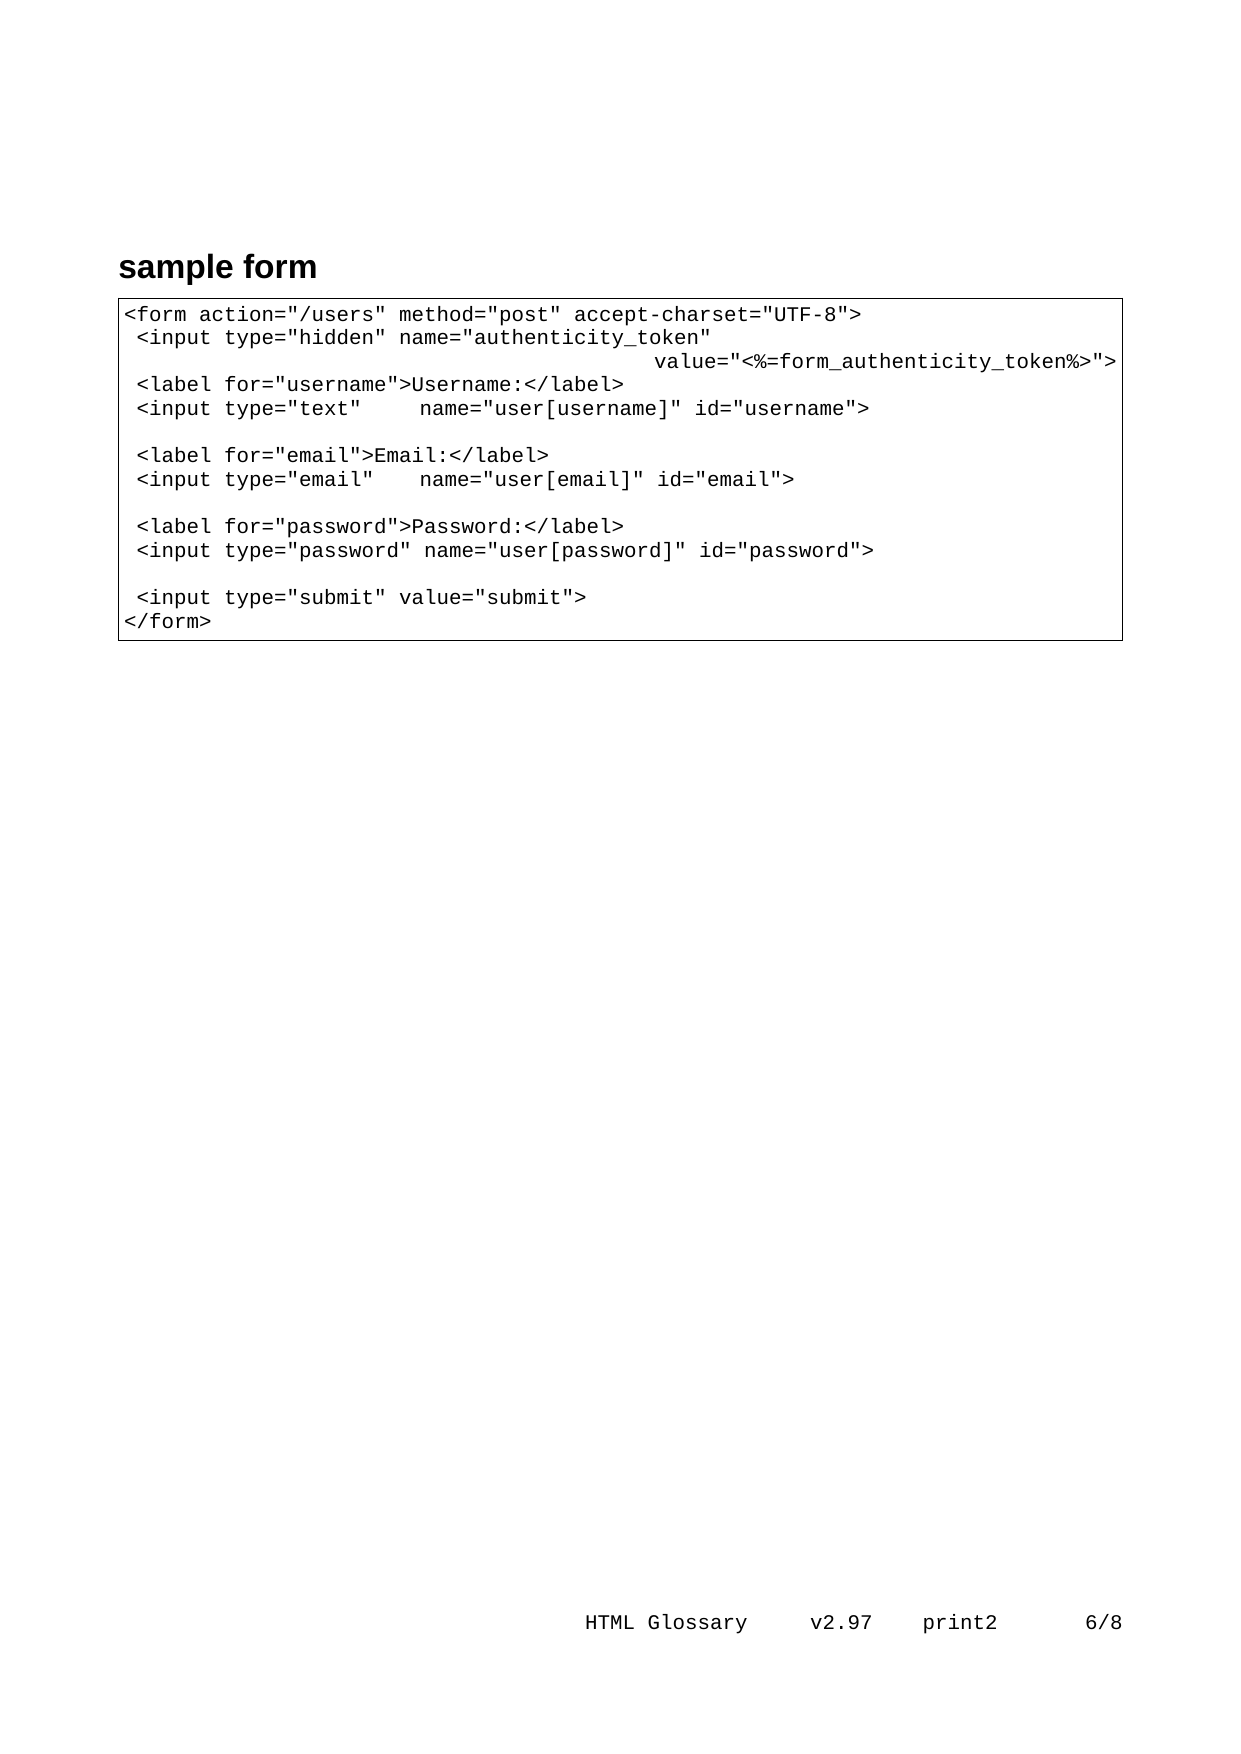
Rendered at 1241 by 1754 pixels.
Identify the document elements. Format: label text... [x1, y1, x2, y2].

table_header <form action="/users" method="post" accept-charset="UTF-8"> <input type="hidden" name="authenticity_token" value="<%=form_authenticity_token%>"> <label for="username">Username:</label> <input type="text" name="user[username]" id="username"> <label for="email">Email:</label> <input type="email" name="user[email]" id="email"> <label for="password">Password:</label> <input type="password" name="user[password]" id="password"> <input type="submit" value="submit"> </form> [119, 299, 1122, 640]
subtitle sample form [118, 247, 1122, 285]
